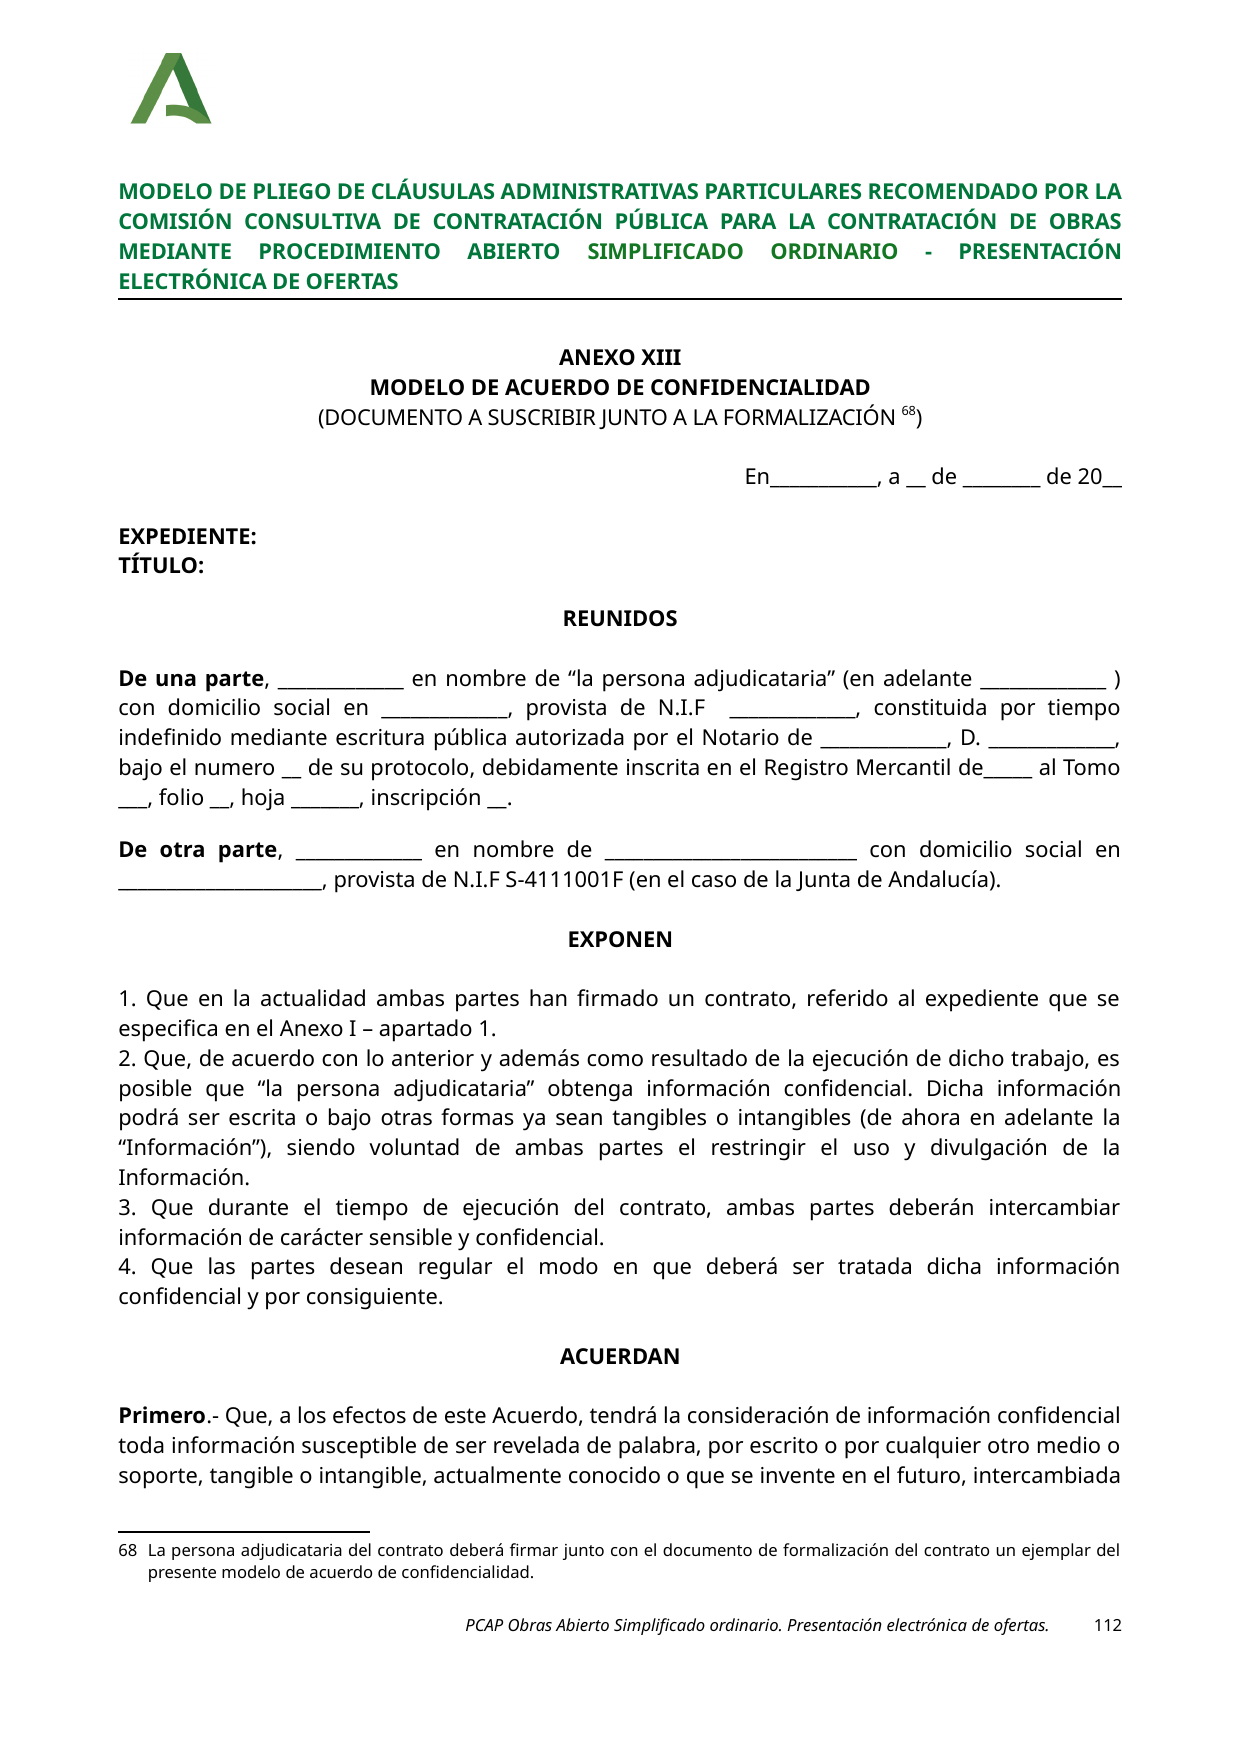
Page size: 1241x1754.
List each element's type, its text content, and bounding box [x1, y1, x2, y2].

text REUNIDOS [118, 603, 1122, 633]
text (DOCUMENTO A SUSCRIBIR JUNTO A LA FORMALIZACIÓN ) [118, 402, 1122, 431]
text De una parte, _____________ en nombre de “la persona adjudicataria” (en adelante _____________ ) con domicilio social en _____________, provista de N.I.F _____________, constituida por tiempo indefinido mediante escritura pública autorizada por el Notario de _____________, D. _____________, bajo el numero __ de su protocolo, debidamente inscrita en el Registro Mercantil de_____ al Tomo ___, folio __, hoja _______, inscripción __. [118, 663, 1122, 812]
text TÍTULO: [118, 551, 1122, 580]
text Primero.- Que, a los efectos de este Acuerdo, tendrá la consideración de información confidencial toda información susceptible de ser revelada de palabra, por escrito o por cualquier otro medio o soporte, tangible o intangible, actualmente conocido o que se invente en el futuro, intercambiada [118, 1400, 1122, 1490]
picture [127, 48, 216, 128]
text De otra parte, _____________ en nombre de __________________________ con domicilio social en _____________________, provista de N.I.F S-4111001F (en el caso de la Junta de Andalucía). [118, 834, 1122, 894]
text EXPEDIENTE: [118, 521, 1122, 551]
text ANEXO XIII [118, 342, 1122, 372]
text En___________, a __ de ________ de 20__ [118, 461, 1122, 491]
text ACUERDAN [118, 1341, 1122, 1371]
text EXPONEN [118, 924, 1122, 953]
text 2. Que, de acuerdo con lo anterior y además como resultado de la ejecución de dicho trabajo, es posible que “la persona adjudicataria” obtenga información confidencial. Dicha información podrá ser escrita o bajo otras formas ya sean tangibles o intangibles (de ahora en adelante la “Información”), siendo voluntad de ambas partes el restringir el uso y divulgación de la Información. [118, 1043, 1122, 1192]
text MODELO DE PLIEGO DE CLÁUSULAS ADMINISTRATIVAS PARTICULARES RECOMENDADO POR LA COMISIÓN CONSULTIVA DE CONTRATACIÓN PÚBLICA PARA LA CONTRATACIÓN DE OBRAS MEDIANTE PROCEDIMIENTO ABIERTO SIMPLIFICADO ORDINARIO - PRESENTACIÓN ELECTRÓNICA DE OFERTAS [118, 176, 1122, 298]
text La persona adjudicataria del contrato deberá firmar junto con el documento de formalización del contrato un ejemplar del presente modelo de acuerdo de confidencialidad. [118, 1538, 1122, 1584]
text MODELO DE ACUERDO DE CONFIDENCIALIDAD [118, 372, 1122, 402]
text 4. Que las partes desean regular el modo en que deberá ser tratada dicha información confidencial y por consiguiente. [118, 1251, 1122, 1311]
text 1. Que en la actualidad ambas partes han firmado un contrato, referido al expediente que se especifica en el Anexo I – apartado 1. [118, 983, 1122, 1043]
text 3. Que durante el tiempo de ejecución del contrato, ambas partes deberán intercambiar información de carácter sensible y confidencial. [118, 1192, 1122, 1251]
